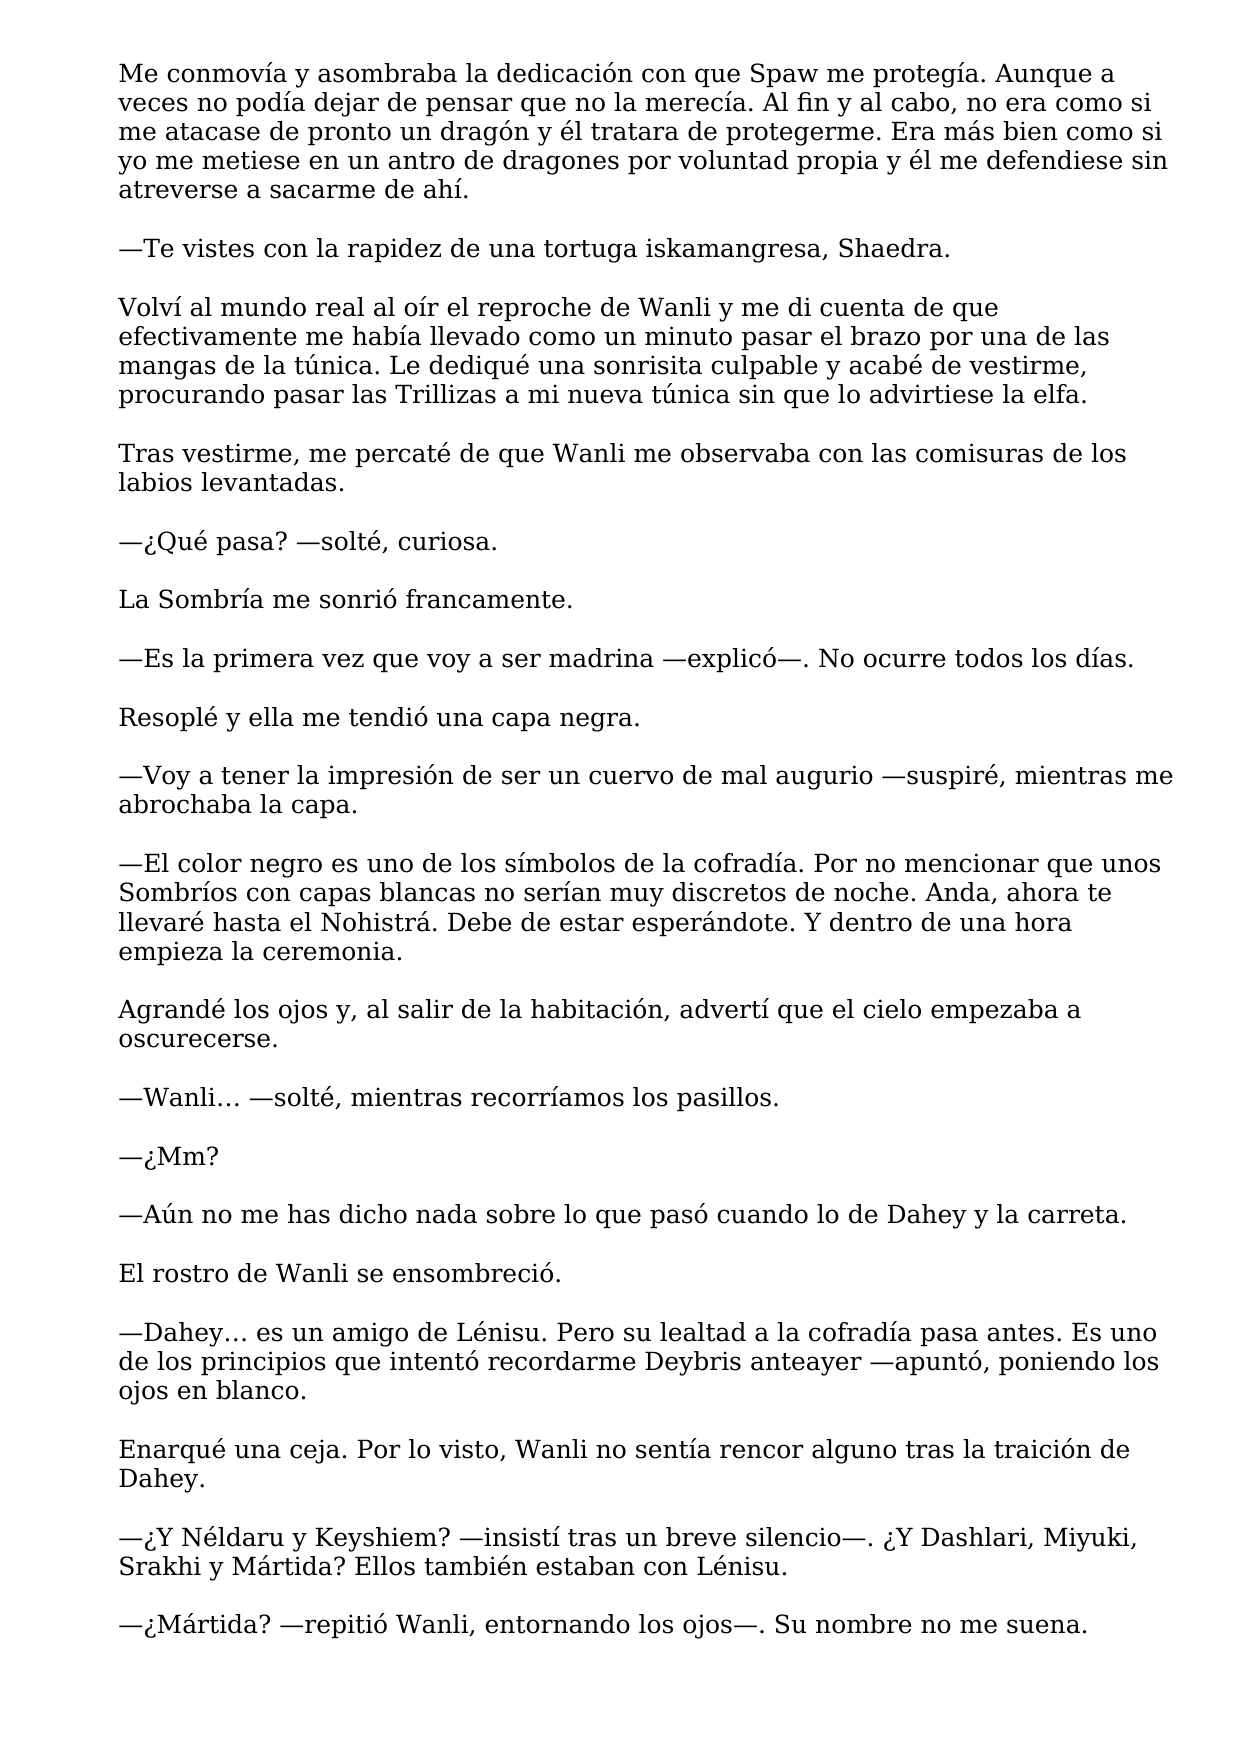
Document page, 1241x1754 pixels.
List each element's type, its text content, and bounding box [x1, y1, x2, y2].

text —¿Qué pasa? —solté, curiosa. [118, 527, 1181, 556]
text Volví al mundo real al oír el reproche de Wanli y me di cuenta de que efectivamente me había llevado como un minuto pasar el brazo por una de las mangas de la túnica. Le dediqué una sonrisita culpable y acabé de vestirme, procurando pasar las Trillizas a mi nueva túnica sin que lo advirtiese la elfa. [118, 293, 1181, 410]
text La Sombría me sonrió francamente. [118, 586, 1181, 615]
text —Te vistes con la rapidez de una tortuga iskamangresa, Shaedra. [118, 234, 1181, 263]
text Agrandé los ojos y, al salir de la habitación, advertí que el cielo empezaba a oscurecerse. [118, 996, 1181, 1054]
text Resoplé y ella me tendió una capa negra. [118, 703, 1181, 732]
text Tras vestirme, me percaté de que Wanli me observaba con las comisuras de los labios levantadas. [118, 439, 1181, 497]
text —Wanli… —solté, mientras recorríamos los pasillos. [118, 1083, 1181, 1112]
text —Aún no me has dicho nada sobre lo que pasó cuando lo de Dahey y la carreta. [118, 1201, 1181, 1230]
text —El color negro es uno de los símbolos de la cofradía. Por no mencionar que unos Sombríos con capas blancas no serían muy discretos de noche. Anda, ahora te llevaré hasta el Nohistrá. Debe de estar esperándote. Y dentro de una hora empieza la ceremonia. [118, 849, 1181, 966]
text El rostro de Wanli se ensombreció. [118, 1259, 1181, 1288]
text Enarqué una ceja. Por lo visto, Wanli no sentía rencor alguno tras la traición de Dahey. [118, 1435, 1181, 1493]
text —Voy a tener la impresión de ser un cuervo de mal augurio —suspiré, mientras me abrochaba la capa. [118, 762, 1181, 820]
text —Es la primera vez que voy a ser madrina —explicó—. No ocurre todos los días. [118, 644, 1181, 673]
text —Dahey… es un amigo de Lénisu. Pero su lealtad a la cofradía pasa antes. Es uno de los principios que intentó recordarme Deybris anteayer —apuntó, poniendo los ojos en blanco. [118, 1318, 1181, 1405]
text Me conmovía y asombraba la dedicación con que Spaw me protegía. Aunque a veces no podía dejar de pensar que no la merecía. Al fin y al cabo, no era como si me atacase de pronto un dragón y él tratara de protegerme. Era más bien como si yo me metiese en un antro de dragones por voluntad propia y él me defendiese sin atreverse a sacarme de ahí. [118, 59, 1181, 205]
text —¿Y Néldaru y Keyshiem? —insistí tras un breve silencio—. ¿Y Dashlari, Miyuki, Srakhi y Mártida? Ellos también estaban con Lénisu. [118, 1523, 1181, 1581]
text —¿Mártida? —repitió Wanli, entornando los ojos—. Su nombre no me suena. [118, 1611, 1181, 1640]
text —¿Mm? [118, 1142, 1181, 1171]
